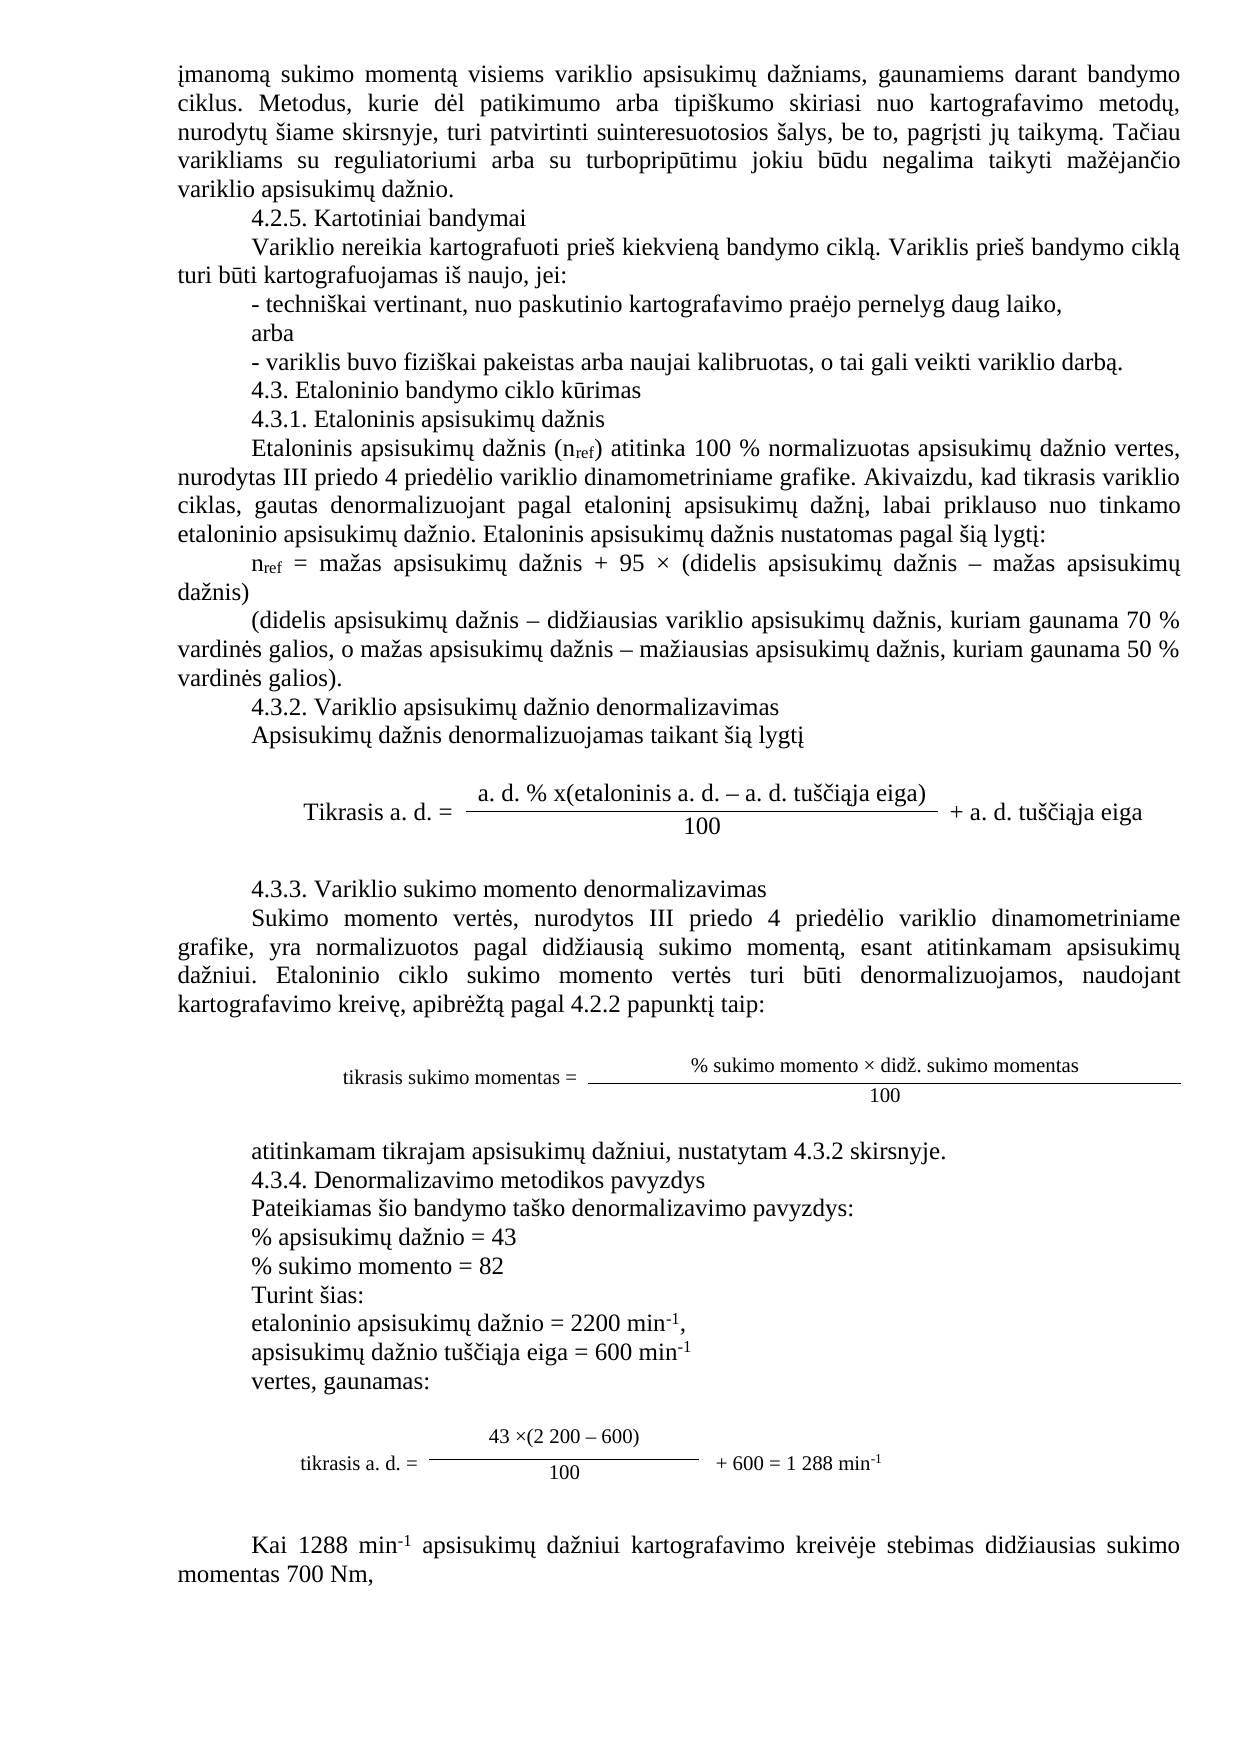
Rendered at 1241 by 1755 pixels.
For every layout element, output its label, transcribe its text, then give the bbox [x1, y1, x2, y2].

text apsisukimų dažnio tuščiąja eiga = 600 min-1 [177, 1337, 1181, 1366]
table_header 43 ×(2 200 – 600) [429, 1424, 699, 1459]
text nref = mažas apsisukimų dažnis + 95 × (didelis apsisukimų dažnis – mažas apsisukimų dažnis) [177, 548, 1181, 605]
table_header % sukimo momento × didž. sukimo momentas [588, 1047, 1181, 1083]
text 4.3.3. Variklio sukimo momento denormalizavimas [177, 874, 1181, 903]
table_header + 600 = 1 288 min-1 [699, 1424, 1181, 1502]
text % sukimo momento = 82 [177, 1251, 1181, 1280]
text Sukimo momento vertės, nurodytos III priedo 4 priedėlio variklio dinamometriniame grafike, yra normalizuotos pagal didžiausią sukimo momentą, esant atitinkamam apsisukimų dažniui. Etaloninio ciklo sukimo momento vertės turi būti denormalizuojamos, naudojant kartografavimo kreivę, apibrėžtą pagal 4.2.2 papunktį taip: [177, 903, 1181, 1018]
text 4.2.5. Kartotiniai bandymai [177, 203, 1181, 232]
text vertes, gaunamas: [177, 1366, 1181, 1395]
table_cell 100 [588, 1084, 1181, 1107]
table_header tikrasis a. d. = [177, 1424, 429, 1502]
text 4.3. Etaloninio bandymo ciklo kūrimas [177, 375, 1181, 404]
table_header Tikrasis a. d. = [292, 778, 466, 846]
table_cell 100 [466, 812, 938, 846]
text atitinkamam tikrajam apsisukimų dažniui, nustatytam 4.3.2 skirsnyje. [177, 1136, 1181, 1165]
text - variklis buvo fiziškai pakeistas arba naujai kalibruotas, o tai gali veikti variklio darbą. [177, 347, 1181, 375]
text 4.3.2. Variklio apsisukimų dažnio denormalizavimas [177, 692, 1181, 720]
text - techniškai vertinant, nuo paskutinio kartografavimo praėjo pernelyg daug laiko, [177, 289, 1181, 318]
text 4.3.4. Denormalizavimo metodikos pavyzdys [177, 1165, 1181, 1193]
text % apsisukimų dažnio = 43 [177, 1222, 1181, 1251]
table_header + a. d. tuščiąja eiga [938, 778, 1145, 846]
text etaloninio apsisukimų dažnio = 2200 min-1, [177, 1308, 1181, 1337]
text Etaloninis apsisukimų dažnis (nref) atitinka 100 % normalizuotas apsisukimų dažnio vertes, nurodytas III priedo 4 priedėlio variklio dinamometriniame grafike. Akivaizdu, kad tikrasis variklio ciklas, gautas denormalizuojant pagal etaloninį apsisukimų dažnį, labai priklauso nuo tinkamo etaloninio apsisukimų dažnio. Etaloninis apsisukimų dažnis nustatomas pagal šią lygtį: [177, 433, 1181, 548]
table_header tikrasis sukimo momentas = [177, 1047, 588, 1107]
text Apsisukimų dažnis denormalizuojamas taikant šią lygtį [177, 720, 1181, 749]
text Pateikiamas šio bandymo taško denormalizavimo pavyzdys: [177, 1193, 1181, 1222]
text (didelis apsisukimų dažnis – didžiausias variklio apsisukimų dažnis, kuriam gaunama 70 % vardinės galios, o mažas apsisukimų dažnis – mažiausias apsisukimų dažnis, kuriam gaunama 50 % vardinės galios). [177, 605, 1181, 692]
text Variklio nereikia kartografuoti prieš kiekvieną bandymo ciklą. Variklis prieš bandymo ciklą turi būti kartografuojamas iš naujo, jei: [177, 232, 1181, 289]
table_header a. d. % x(etaloninis a. d. – a. d. tuščiąja eiga) [466, 778, 938, 811]
text Kai 1288 min-1 apsisukimų dažniui kartografavimo kreivėje stebimas didžiausias sukimo momentas 700 Nm, [177, 1531, 1181, 1588]
text įmanomą sukimo momentą visiems variklio apsisukimų dažniams, gaunamiems darant bandymo ciklus. Metodus, kurie dėl patikimumo arba tipiškumo skiriasi nuo kartografavimo metodų, nurodytų šiame skirsnyje, turi patvirtinti suinteresuotosios šalys, be to, pagrįsti jų taikymą. Tačiau varikliams su reguliatoriumi arba su turbopripūtimu jokiu būdu negalima taikyti mažėjančio variklio apsisukimų dažnio. [177, 59, 1181, 203]
text Turint šias: [177, 1280, 1181, 1308]
text 4.3.1. Etaloninis apsisukimų dažnis [177, 404, 1181, 433]
table_cell 100 [429, 1460, 699, 1502]
text arba [177, 318, 1181, 347]
